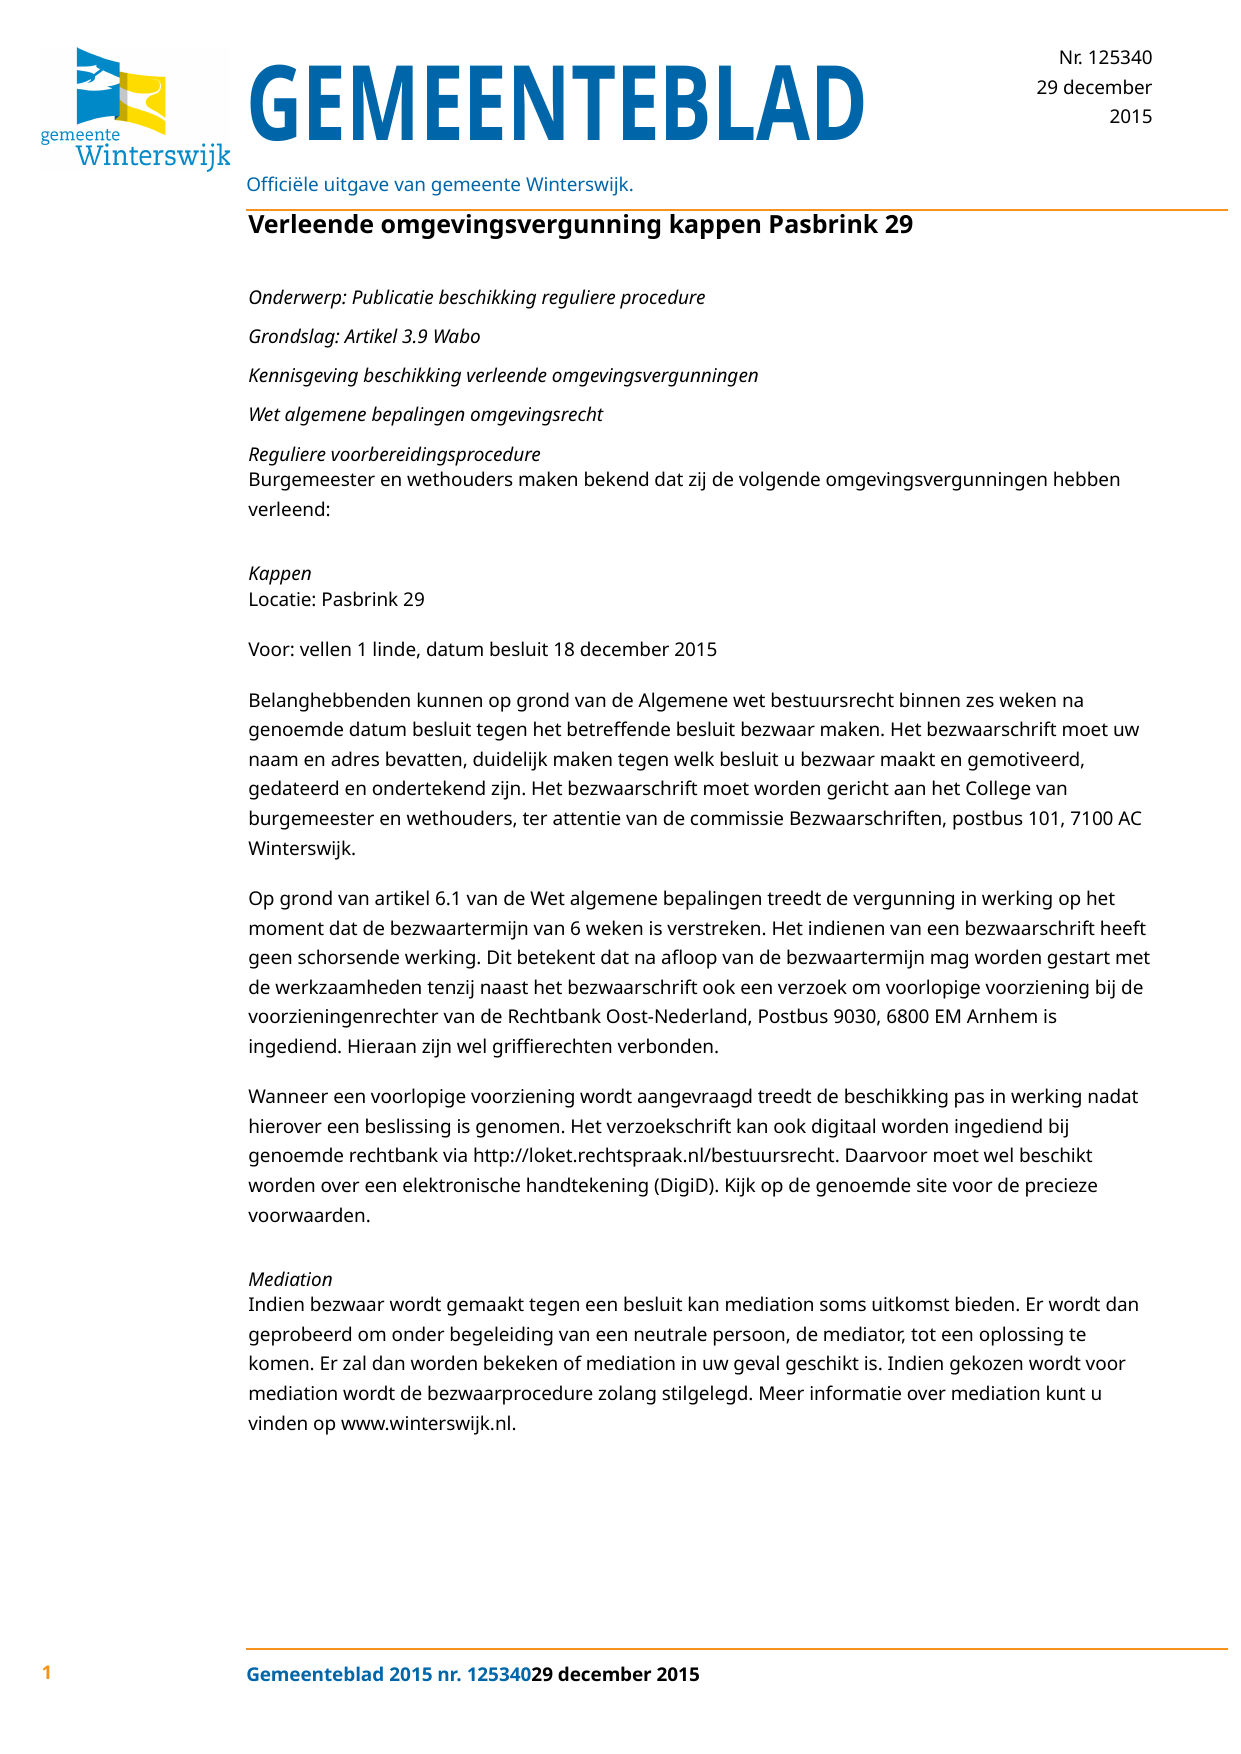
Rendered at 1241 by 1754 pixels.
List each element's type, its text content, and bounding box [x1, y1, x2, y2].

text Burgemeester en wethouders maken bekend dat zij de volgende omgevingsvergunningen hebben verleend: [248, 467, 1152, 522]
text Indien bezwaar wordt gemaakt tegen een besluit kan mediation soms uitkomst bieden. Er wordt dan geprobeerd om onder begeleiding van een neutrale persoon, de mediator, tot een oplossing te komen. Er zal dan worden bekeken of mediation in uw geval geschikt is. Indien gekozen wordt voor mediation wordt de bezwaarprocedure zolang stilgelegd. Meer informatie over mediation kunt u vinden op www.winterswijk.nl. [248, 1291, 1152, 1436]
text Locatie: Pasbrink 29 [248, 586, 1152, 612]
text Kennisgeving beschikking verleende omgevingsvergunningen [248, 362, 1152, 388]
text Voor: vellen 1 linde, datum besluit 18 december 2015 [248, 636, 1152, 662]
picture [41, 47, 231, 172]
picture [225, 153, 231, 162]
text Op grond van artikel 6.1 van de Wet algemene bepalingen treedt de vergunning in werking op het moment dat de bezwaartermijn van 6 weken is verstreken. Het indienen van een bezwaarschrift heeft geen schorsende werking. Dit betekent dat na afloop van de bezwaartermijn mag worden gestart met de werkzaamheden tenzij naast het bezwaarschrift ook een verzoek om voorlopige voorziening bij de voorzieningenrechter van de Rechtbank Oost-Nederland, Postbus 9030, 6800 EM Arnhem is ingediend. Hieraan zijn wel griffierechten verbonden. [248, 885, 1152, 1059]
text Reguliere voorbereidingsprocedure [248, 441, 1152, 467]
text Wanneer een voorlopige voorziening wordt aangevraagd treedt de beschikking pas in werking nadat hierover een beslissing is genomen. Het verzoekschrift kan ook digitaal worden ingediend bij genoemde rechtbank via http://loket.rechtspraak.nl/bestuursrecht. Daarvoor moet wel beschikt worden over een elektronische handtekening (DigiD). Kijk op de genoemde site voor de precieze voorwaarden. [248, 1083, 1152, 1227]
text Belanghebbenden kunnen op grond van de Algemene wet bestuursrecht binnen zes weken na genoemde datum besluit tegen het betreffende besluit bezwaar maken. Het bezwaarschrift moet uw naam en adres bevatten, duidelijk maken tegen welk besluit u bezwaar maakt en gemotiveerd, gedateerd en ondertekend zijn. Het bezwaarschrift moet worden gericht aan het College van burgemeester en wethouders, ter attentie van de commissie Bezwaarschriften, postbus 101, 7100 AC Winterswijk. [248, 687, 1152, 860]
text Grondslag: Artikel 3.9 Wabo [248, 323, 1152, 349]
text Wet algemene bepalingen omgevingsrecht [248, 402, 1152, 427]
text Mediation [248, 1266, 1152, 1291]
text Verleende omgevingsvergunning kappen Pasbrink 29 [248, 211, 1152, 241]
text Onderwerp: Publicatie beschikking reguliere procedure [248, 284, 1152, 309]
text Kappen [248, 560, 1152, 586]
